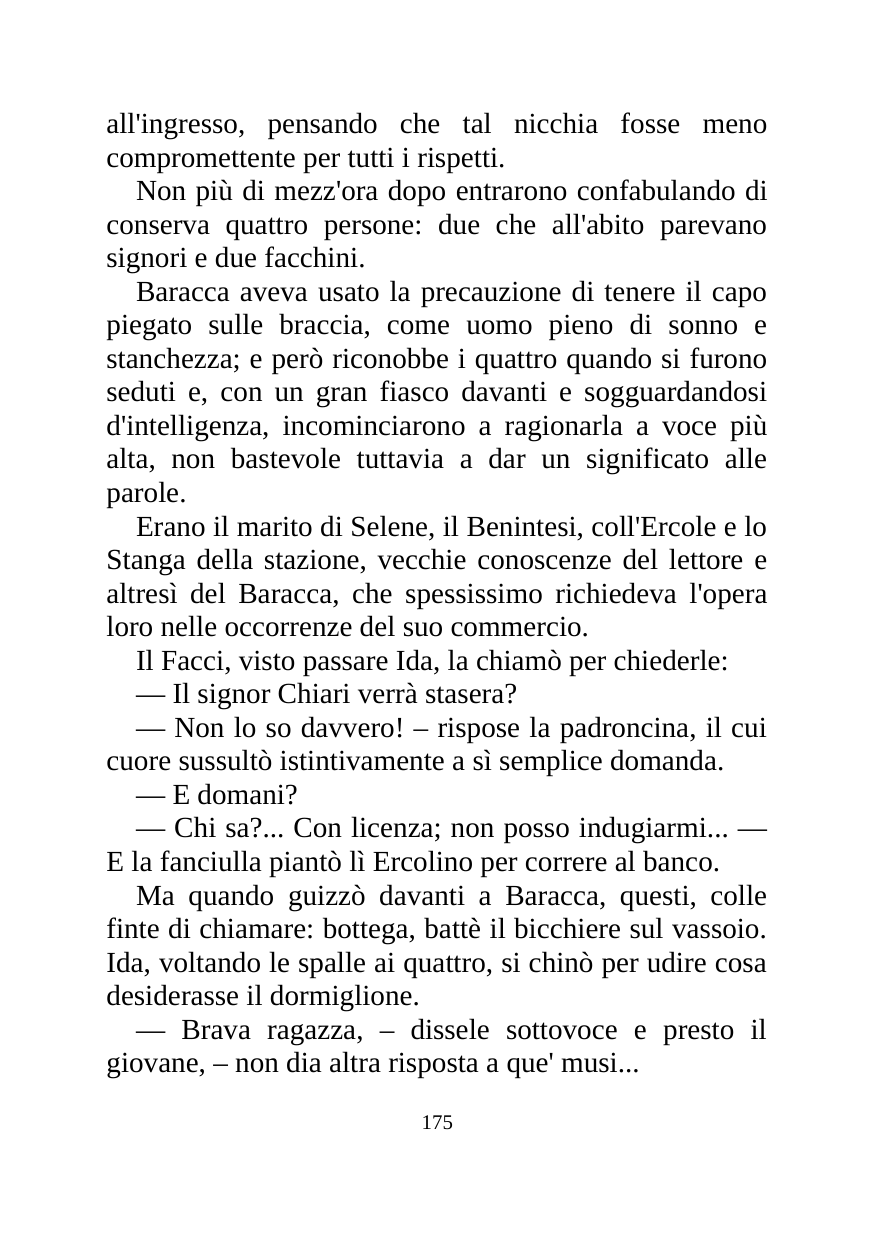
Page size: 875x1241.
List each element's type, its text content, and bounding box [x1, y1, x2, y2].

text — Brava ragazza, – dissele sottovoce e presto il giovane, – non dia altra risposta a que' musi... [106, 1012, 768, 1079]
text — Non lo so davvero! – rispose la padroncina, il cui cuore sussultò istintivamente a sì semplice domanda. [106, 710, 768, 777]
text — E domani? [106, 777, 768, 811]
text Non più di mezz'ora dopo entrarono confabulando di conserva quattro persone: due che all'abito parevano signori e due facchini. [106, 173, 768, 274]
text Erano il marito di Selene, il Benintesi, coll'Ercole e lo Stanga della stazione, vecchie conoscenze del lettore e altresì del Baracca, che spessissimo richiedeva l'opera loro nelle occorrenze del suo commercio. [106, 509, 768, 643]
text Il Facci, visto passare Ida, la chiamò per chiederle: [106, 643, 768, 676]
text Baracca aveva usato la precauzione di tenere il capo piegato sulle braccia, come uomo pieno di sonno e stanchezza; e però riconobbe i quattro quando si furono seduti e, con un gran fiasco davanti e sogguardandosi d'intelligenza, incominciarono a ragionarla a voce più alta, non bastevole tuttavia a dar un significato alle parole. [106, 274, 768, 509]
text Ma quando guizzò davanti a Baracca, questi, colle finte di chiamare: bottega, battè il bicchiere sul vassoio. Ida, voltando le spalle ai quattro, si chinò per udire cosa desiderasse il dormiglione. [106, 878, 768, 1012]
text — Il signor Chiari verrà stasera? [106, 676, 768, 710]
text all'ingresso, pensando che tal nicchia fosse meno compromettente per tutti i rispetti. [106, 106, 768, 173]
text — Chi sa?... Con licenza; non posso indugiarmi... — E la fanciulla piantò lì Ercolino per correre al banco. [106, 811, 768, 878]
